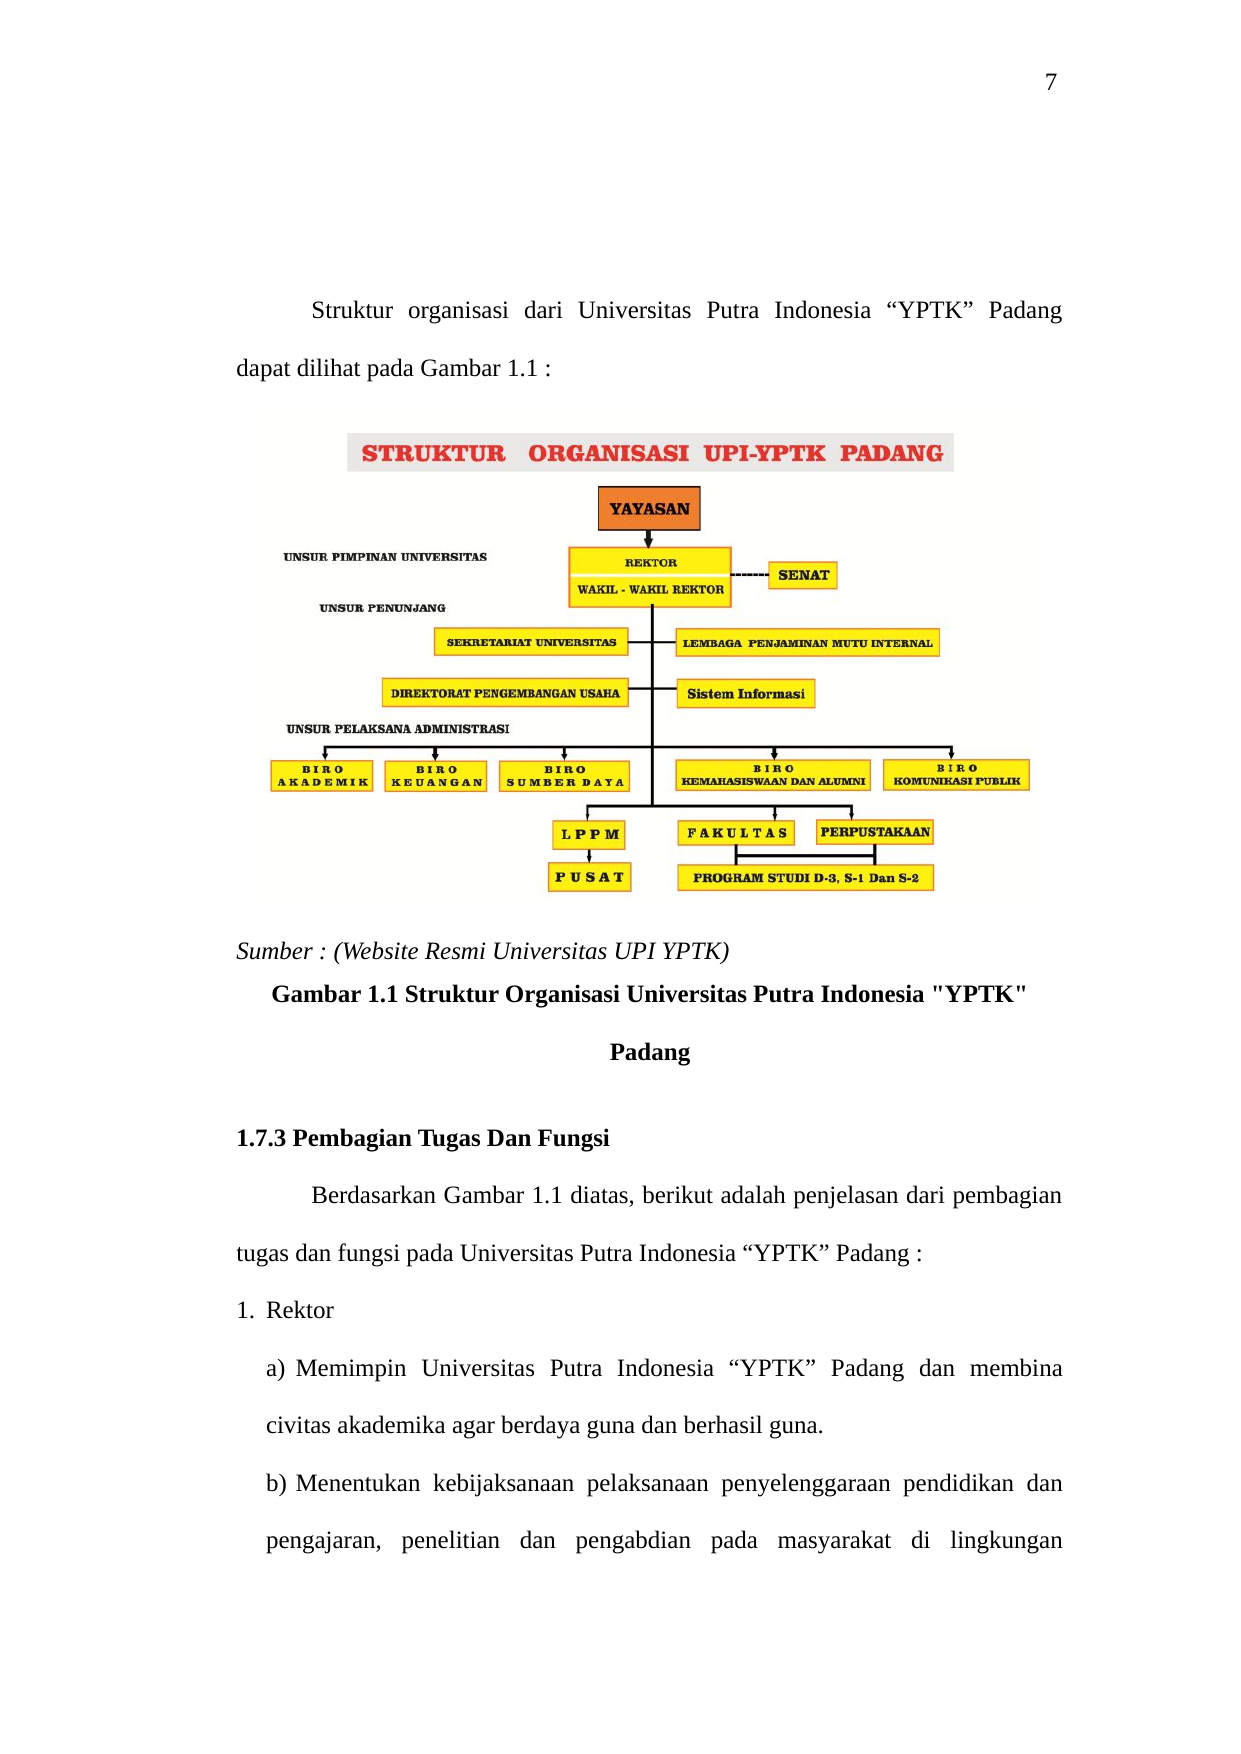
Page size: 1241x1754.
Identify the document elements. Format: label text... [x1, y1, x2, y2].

text Struktur organisasi dari Universitas Putra Indonesia “YPTK” Padang dapat dilihat pada Gambar 1.1 : [236, 295, 1063, 382]
subtitle 1.7.3 Pembagian Tugas Dan Fungsi [236, 1123, 1063, 1152]
text Gambar 1.1 Struktur Organisasi Universitas Putra Indonesia "YPTK" Padang [236, 979, 1063, 1065]
list Memimpin Universitas Putra Indonesia “YPTK” Padang dan membina civitas akademika agar berdaya guna dan berhasil guna. [266, 1353, 1063, 1439]
text Sumber : (Website Resmi Universitas UPI YPTK) [236, 936, 1063, 965]
list Menentukan kebijaksanaan pelaksanaan penyelenggaraan pendidikan dan pengajaran, penelitian dan pengabdian pada masyarakat di lingkungan [266, 1468, 1063, 1554]
picture [257, 410, 1042, 908]
text Berdasarkan Gambar 1.1 diatas, berikut adalah penjelasan dari pembagian tugas dan fungsi pada Universitas Putra Indonesia “YPTK” Padang : [236, 1180, 1063, 1267]
list Rektor [236, 1295, 1063, 1324]
